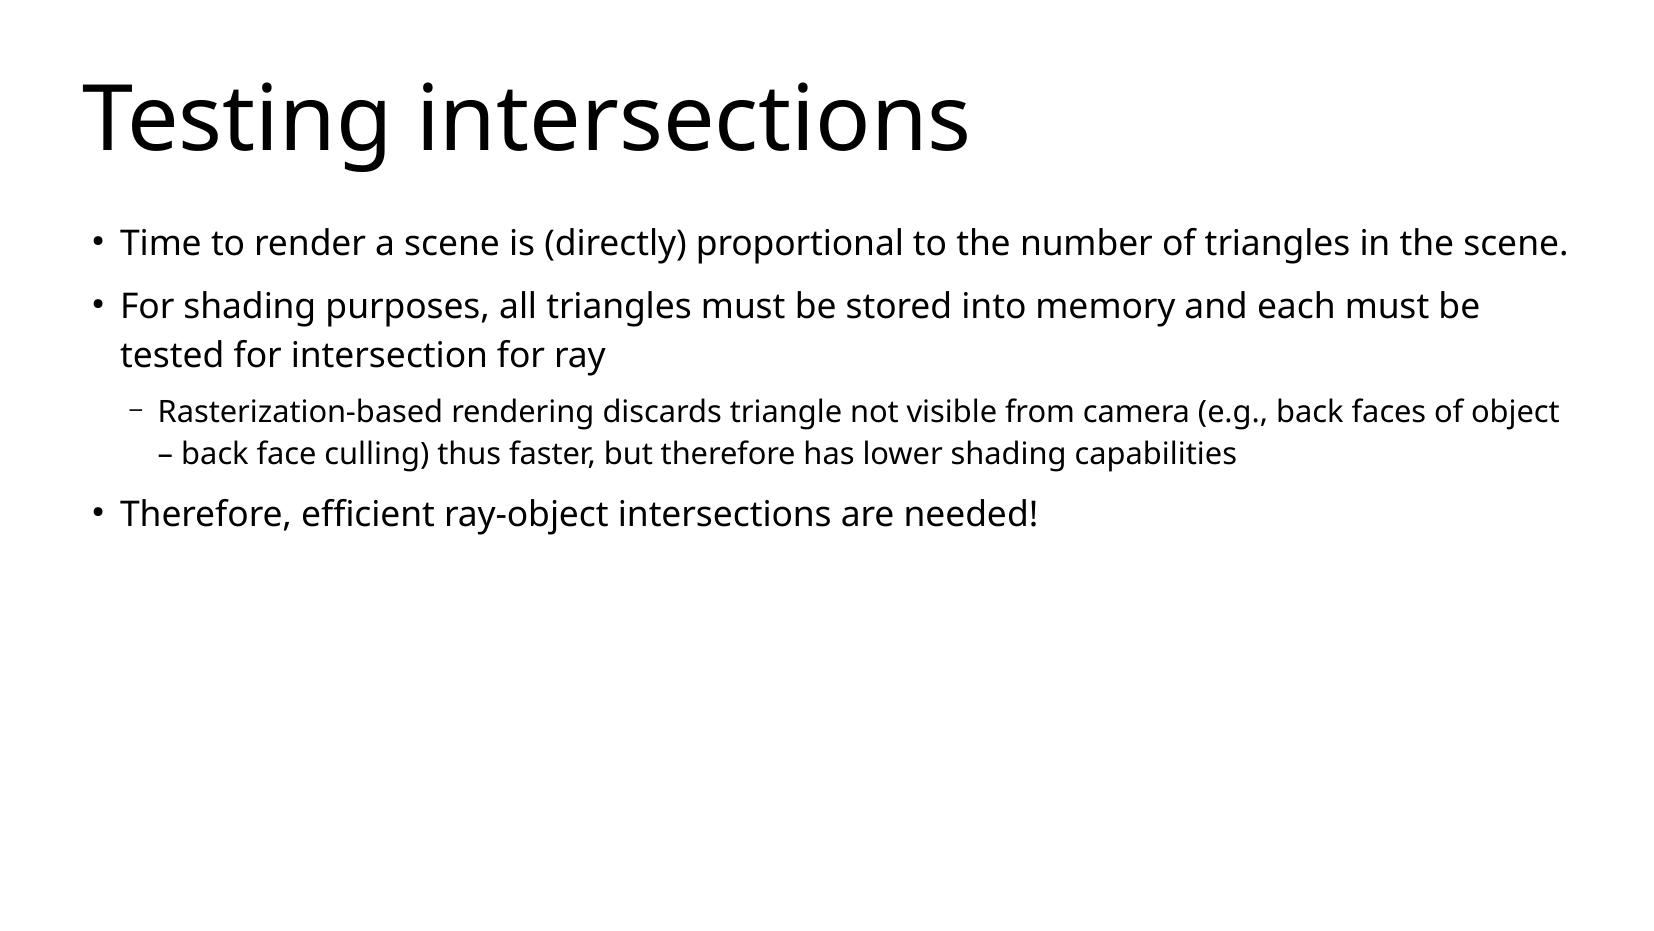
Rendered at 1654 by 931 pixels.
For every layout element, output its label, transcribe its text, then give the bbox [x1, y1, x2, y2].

list Time to render a scene is (directly) proportional to the number of triangles in the scene. For shading purposes, all triangles must be stored into memory and each must be tested for intersection for ray Rasterization-based rendering discards triangle not visible from camera (e.g., back faces of object – back face culling) thus faster, but therefore has lower shading capabilities Therefore, efficient ray-object intersections are needed! [82, 217, 1571, 541]
title Testing intersections [82, 37, 1571, 193]
